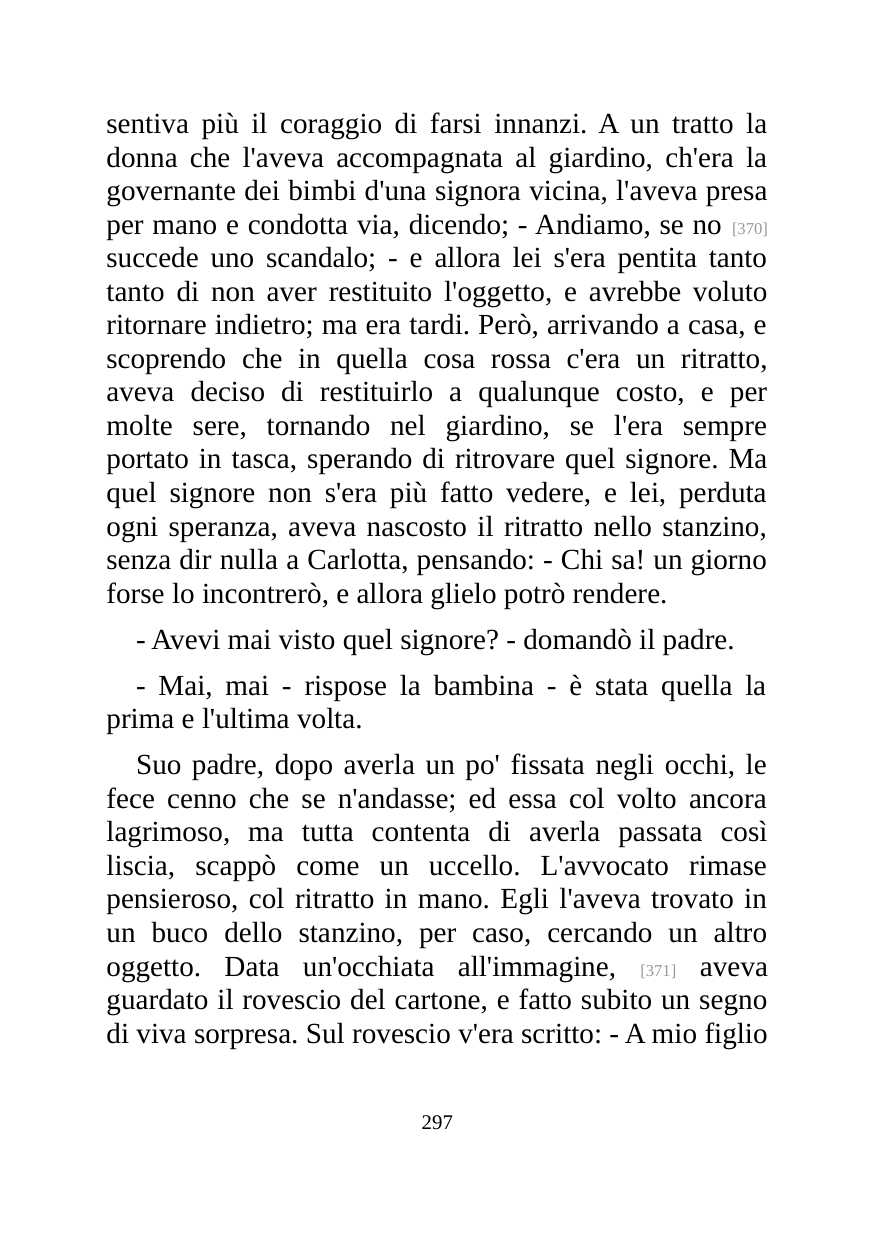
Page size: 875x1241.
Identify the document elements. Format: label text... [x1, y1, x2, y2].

text sentiva più il coraggio di farsi innanzi. A un tratto la donna che l'aveva accompagnata al giardino, ch'era la governante dei bimbi d'una signora vicina, l'aveva presa per mano e condotta via, dicendo; - Andiamo, se no [370] succede uno scandalo; - e allora lei s'era pentita tanto tanto di non aver restituito l'oggetto, e avrebbe voluto ritornare indietro; ma era tardi. Però, arrivando a casa, e scoprendo che in quella cosa rossa c'era un ritratto, aveva deciso di restituirlo a qualunque costo, e per molte sere, tornando nel giardino, se l'era sempre portato in tasca, sperando di ritrovare quel signore. Ma quel signore non s'era più fatto vedere, e lei, perduta ogni speranza, aveva nascosto il ritratto nello stanzino, senza dir nulla a Carlotta, pensando: - Chi sa! un giorno forse lo incontrerò, e allora glielo potrò rendere. [106, 106, 768, 609]
text - Mai, mai - rispose la bambina - è stata quella la prima e l'ultima volta. [106, 668, 768, 735]
text - Avevi mai visto quel signore? - domandò il padre. [106, 622, 768, 655]
text Suo padre, dopo averla un po' fissata negli occhi, le fece cenno che se n'andasse; ed essa col volto ancora lagrimoso, ma tutta contenta di averla passata così liscia, scappò come un uccello. L'avvocato rimase pensieroso, col ritratto in mano. Egli l'aveva trovato in un buco dello stanzino, per caso, cercando un altro oggetto. Data un'occhiata all'immagine, [371] aveva guardato il rovescio del cartone, e fatto subito un segno di viva sorpresa. Sul rovescio v'era scritto: - A mio figlio [106, 747, 768, 1049]
